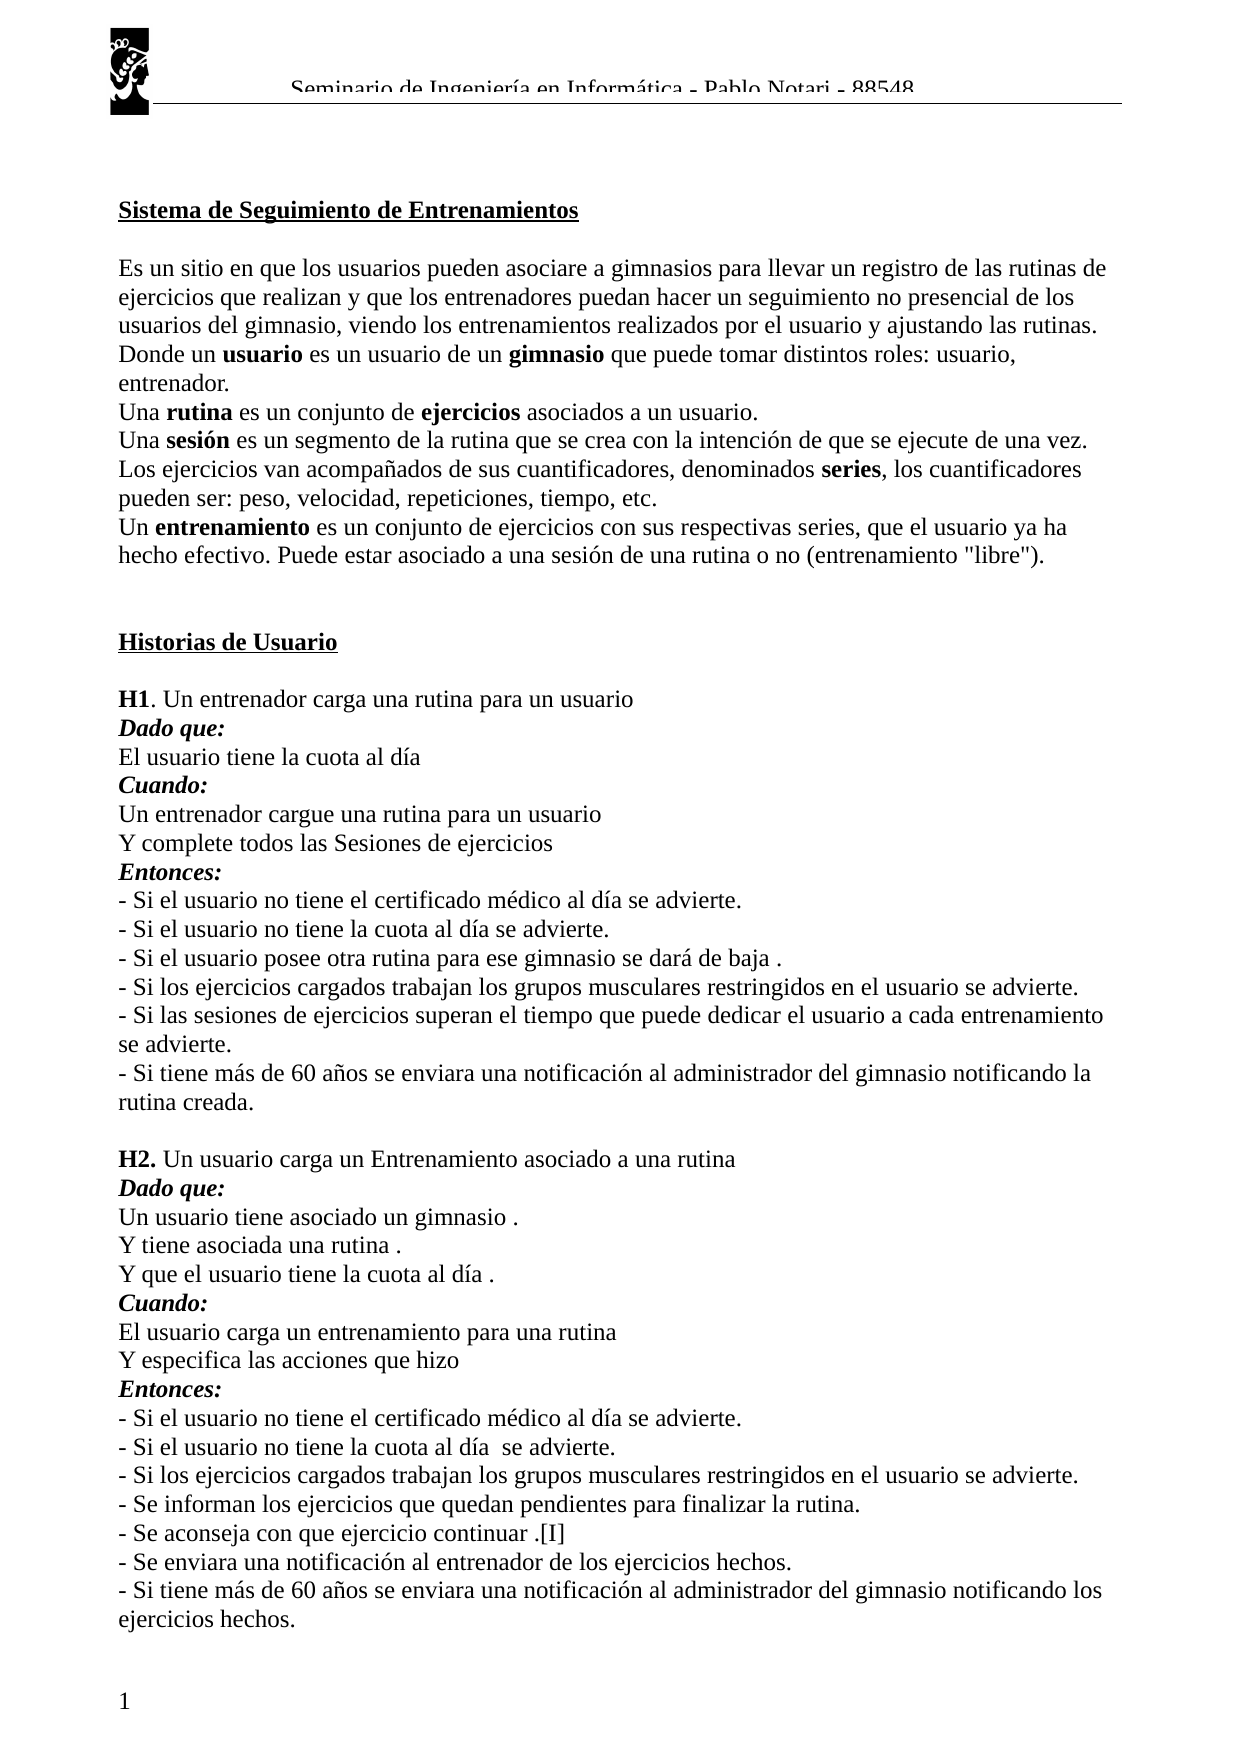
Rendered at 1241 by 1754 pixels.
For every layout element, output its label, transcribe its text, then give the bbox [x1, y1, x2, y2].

text Dado que: [118, 713, 1122, 742]
text H1. Un entrenador carga una rutina para un usuario [118, 684, 1122, 713]
text Una rutina es un conjunto de ejercicios asociados a un usuario. [118, 397, 1122, 425]
text - Si los ejercicios cargados trabajan los grupos musculares restringidos en el usuario se advierte. [118, 972, 1122, 1000]
text - Se informan los ejercicios que quedan pendientes para finalizar la rutina. [118, 1489, 1122, 1518]
text Entonces: [118, 1374, 1122, 1403]
text - Si tiene más de 60 años se enviara una notificación al administrador del gimnasio notificando los ejercicios hechos. [118, 1575, 1122, 1633]
text Una sesión es un segmento de la rutina que se crea con la intención de que se ejecute de una vez. [118, 425, 1122, 454]
text H2. Un usuario carga un Entrenamiento asociado a una rutina [118, 1144, 1122, 1173]
text - Si el usuario no tiene la cuota al día se advierte. [118, 914, 1122, 943]
text Y especifica las acciones que hizo [118, 1345, 1122, 1374]
text Es un sitio en que los usuarios pueden asociare a gimnasios para llevar un registro de las rutinas de ejercicios que realizan y que los entrenadores puedan hacer un seguimiento no presencial de los usuarios del gimnasio, viendo los entrenamientos realizados por el usuario y ajustando las rutinas. [118, 253, 1122, 339]
text Y complete todos las Sesiones de ejercicios [118, 828, 1122, 857]
text - Si el usuario no tiene el certificado médico al día se advierte. [118, 1403, 1122, 1432]
text Y tiene asociada una rutina . [118, 1230, 1122, 1259]
text Un entrenamiento es un conjunto de ejercicios con sus respectivas series, que el usuario ya ha hecho efectivo. Puede estar asociado a una sesión de una rutina o no (entrenamiento "libre"). [118, 512, 1122, 569]
text - Se enviara una notificación al entrenador de los ejercicios hechos. [118, 1547, 1122, 1575]
text - Si el usuario no tiene el certificado médico al día se advierte. [118, 885, 1122, 914]
text - Si los ejercicios cargados trabajan los grupos musculares restringidos en el usuario se advierte. [118, 1460, 1122, 1489]
text El usuario carga un entrenamiento para una rutina [118, 1317, 1122, 1345]
text - Si tiene más de 60 años se enviara una notificación al administrador del gimnasio notificando la rutina creada. [118, 1058, 1122, 1115]
text Un usuario tiene asociado un gimnasio . [118, 1202, 1122, 1230]
text Un entrenador cargue una rutina para un usuario [118, 799, 1122, 828]
text Sistema de Seguimiento de Entrenamientos [118, 195, 1122, 224]
picture [106, 24, 153, 119]
text Cuando: [118, 770, 1122, 799]
text Donde un usuario es un usuario de un gimnasio que puede tomar distintos roles: usuario, entrenador. [118, 339, 1122, 397]
text Entonces: [118, 857, 1122, 885]
text Historias de Usuario [118, 627, 1122, 655]
text El usuario tiene la cuota al día [118, 742, 1122, 770]
text - Si el usuario posee otra rutina para ese gimnasio se dará de baja . [118, 943, 1122, 972]
text - Se aconseja con que ejercicio continuar .[I] [118, 1518, 1122, 1547]
text - Si el usuario no tiene la cuota al día se advierte. [118, 1432, 1122, 1460]
text Y que el usuario tiene la cuota al día . [118, 1259, 1122, 1288]
text Los ejercicios van acompañados de sus cuantificadores, denominados series, los cuantificadores pueden ser: peso, velocidad, repeticiones, tiempo, etc. [118, 454, 1122, 512]
text Cuando: [118, 1288, 1122, 1317]
text Dado que: [118, 1173, 1122, 1202]
text - Si las sesiones de ejercicios superan el tiempo que puede dedicar el usuario a cada entrenamiento se advierte. [118, 1000, 1122, 1058]
